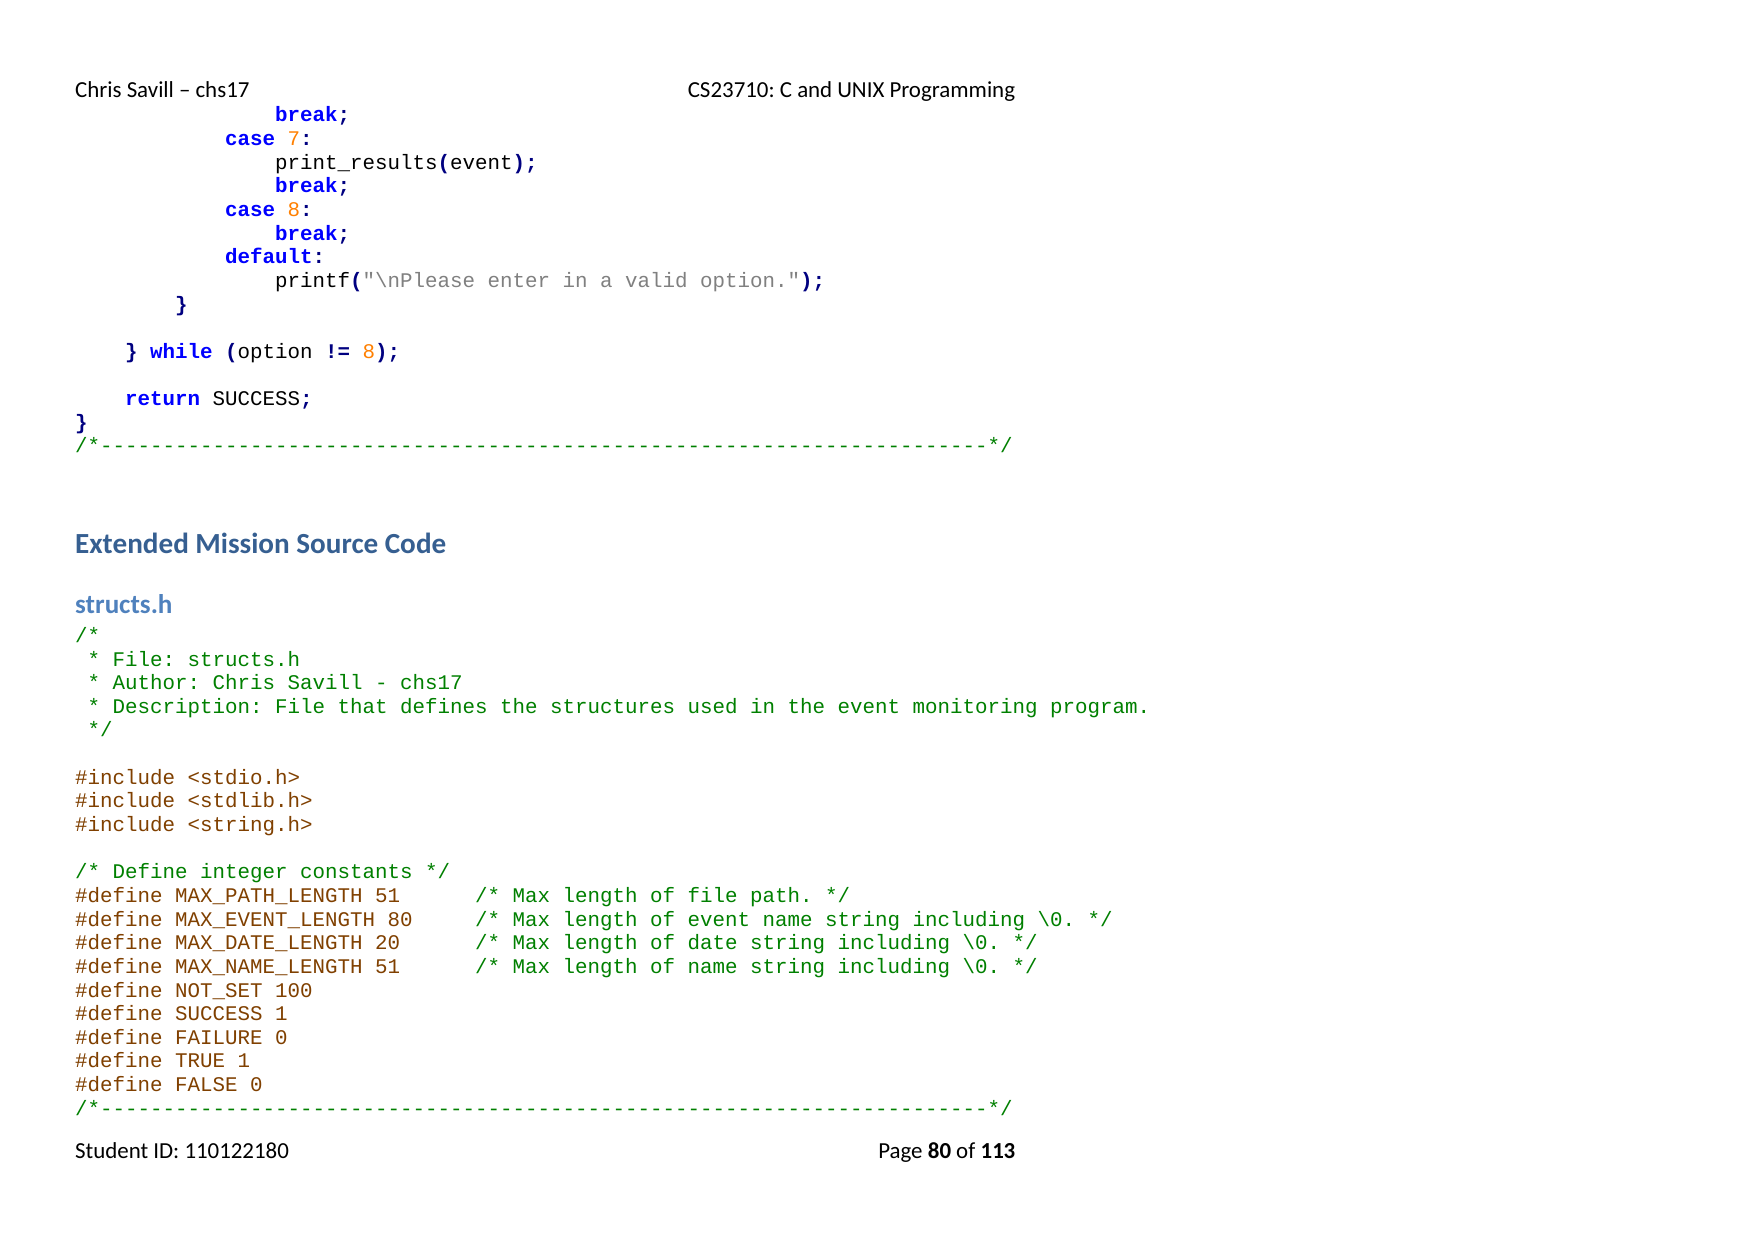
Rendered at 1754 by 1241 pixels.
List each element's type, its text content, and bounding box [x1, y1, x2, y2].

text } while (option != 8); [75, 341, 1679, 364]
text #include <stdio.h> [75, 767, 1679, 790]
text #define TRUE 1 [75, 1051, 1679, 1074]
text print_results(event); [75, 152, 1679, 175]
text #define MAX_NAME_LENGTH 51 /* Max length of name string including \0. */ [75, 956, 1679, 979]
text /* [75, 625, 1679, 648]
text #define FAILURE 0 [75, 1027, 1679, 1051]
text #include <stdlib.h> [75, 790, 1679, 814]
text break; [75, 223, 1679, 246]
text */ [75, 719, 1679, 743]
text #define MAX_EVENT_LENGTH 80 /* Max length of event name string including \0. */ [75, 909, 1679, 932]
text #define SUCCESS 1 [75, 1003, 1679, 1027]
text * Author: Chris Savill - chs17 [75, 672, 1679, 696]
subtitle Extended Mission Source Code [75, 525, 1679, 561]
text case 8: [75, 199, 1679, 223]
text #define MAX_DATE_LENGTH 20 /* Max length of date string including \0. */ [75, 932, 1679, 956]
text #define FALSE 0 [75, 1074, 1679, 1098]
text break; [75, 175, 1679, 199]
text /*-----------------------------------------------------------------------*/ [75, 436, 1679, 459]
text break; [75, 104, 1679, 128]
text /* Define integer constants */ [75, 861, 1679, 885]
subtitle structs.h [75, 587, 1679, 620]
text } [75, 412, 1679, 436]
text #define NOT_SET 100 [75, 979, 1679, 1003]
text * File: structs.h [75, 648, 1679, 672]
text default: [75, 246, 1679, 270]
text printf("\nPlease enter in a valid option."); [75, 270, 1679, 294]
text /*-----------------------------------------------------------------------*/ [75, 1098, 1679, 1121]
text * Description: File that defines the structures used in the event monitoring program. [75, 696, 1679, 719]
text case 7: [75, 128, 1679, 152]
text #include <string.h> [75, 814, 1679, 838]
text #define MAX_PATH_LENGTH 51 /* Max length of file path. */ [75, 885, 1679, 909]
text } [75, 294, 1679, 317]
text return SUCCESS; [75, 388, 1679, 412]
